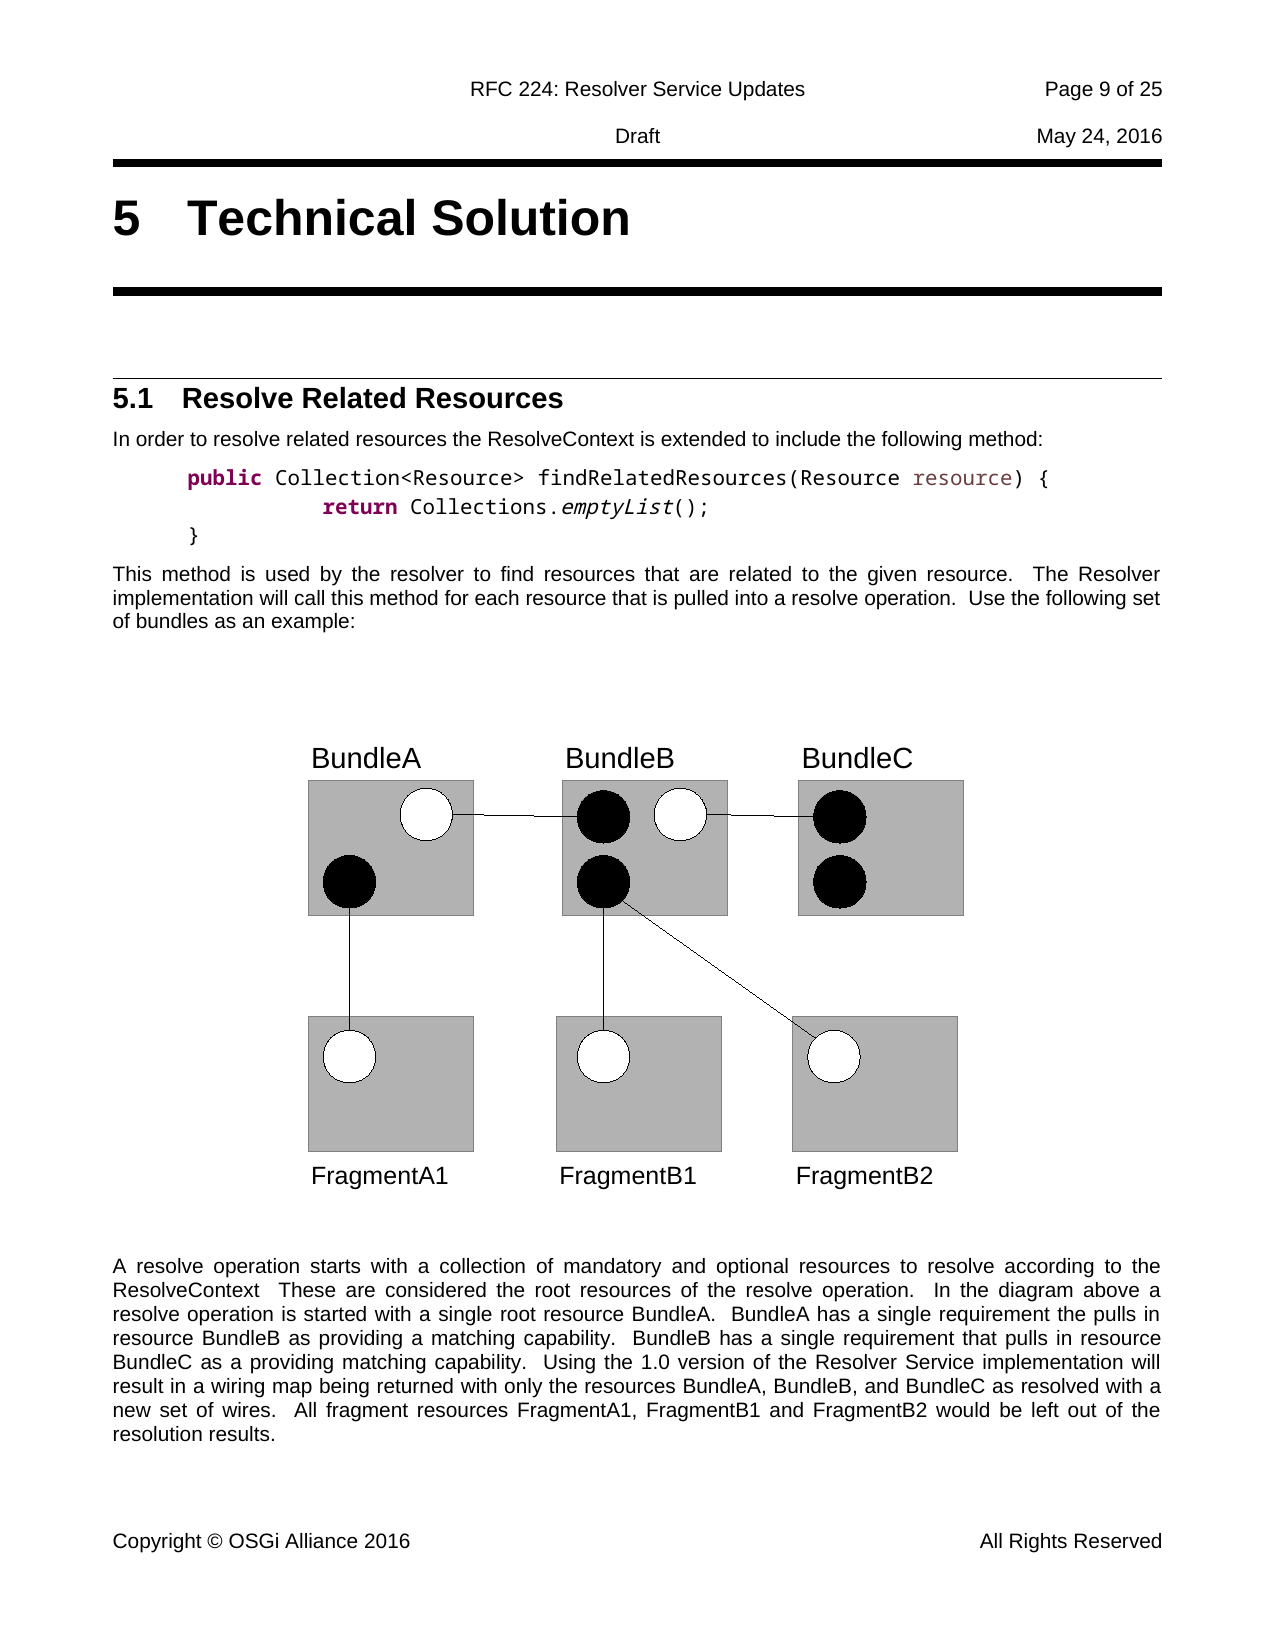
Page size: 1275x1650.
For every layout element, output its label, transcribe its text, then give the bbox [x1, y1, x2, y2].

text A resolve operation starts with a collection of mandatory and optional resources to resolve according to the ResolveContext These are considered the root resources of the resolve operation. In the diagram above a resolve operation is started with a single root resource BundleA. BundleA has a single requirement the pulls in resource BundleB as providing a matching capability. BundleB has a single requirement that pulls in resource BundleC as a providing matching capability. Using the 1.0 version of the Resolver Service implementation will result in a wiring map being returned with only the resources BundleA, BundleB, and BundleC as resolved with a new set of wires. All fragment resources FragmentA1, FragmentB1 and FragmentB2 would be left out of the resolution results. [112, 1254, 1162, 1445]
text return Collections.emptyList(); [187, 492, 1162, 520]
text This method is used by the resolver to find resources that are related to the given resource. The Resolver implementation will call this method for each resource that is pulled into a resolve operation. Use the following set of bundles as an example: [112, 561, 1162, 633]
subtitle Technical Solution [112, 160, 1162, 296]
subtitle Resolve Related Resources [112, 379, 1162, 414]
text In order to resolve related resources the ResolveContext is extended to include the following method: [112, 427, 1162, 451]
text public Collection<Resource> findRelatedResources(Resource resource) { [187, 463, 1162, 492]
text } [187, 520, 1162, 549]
